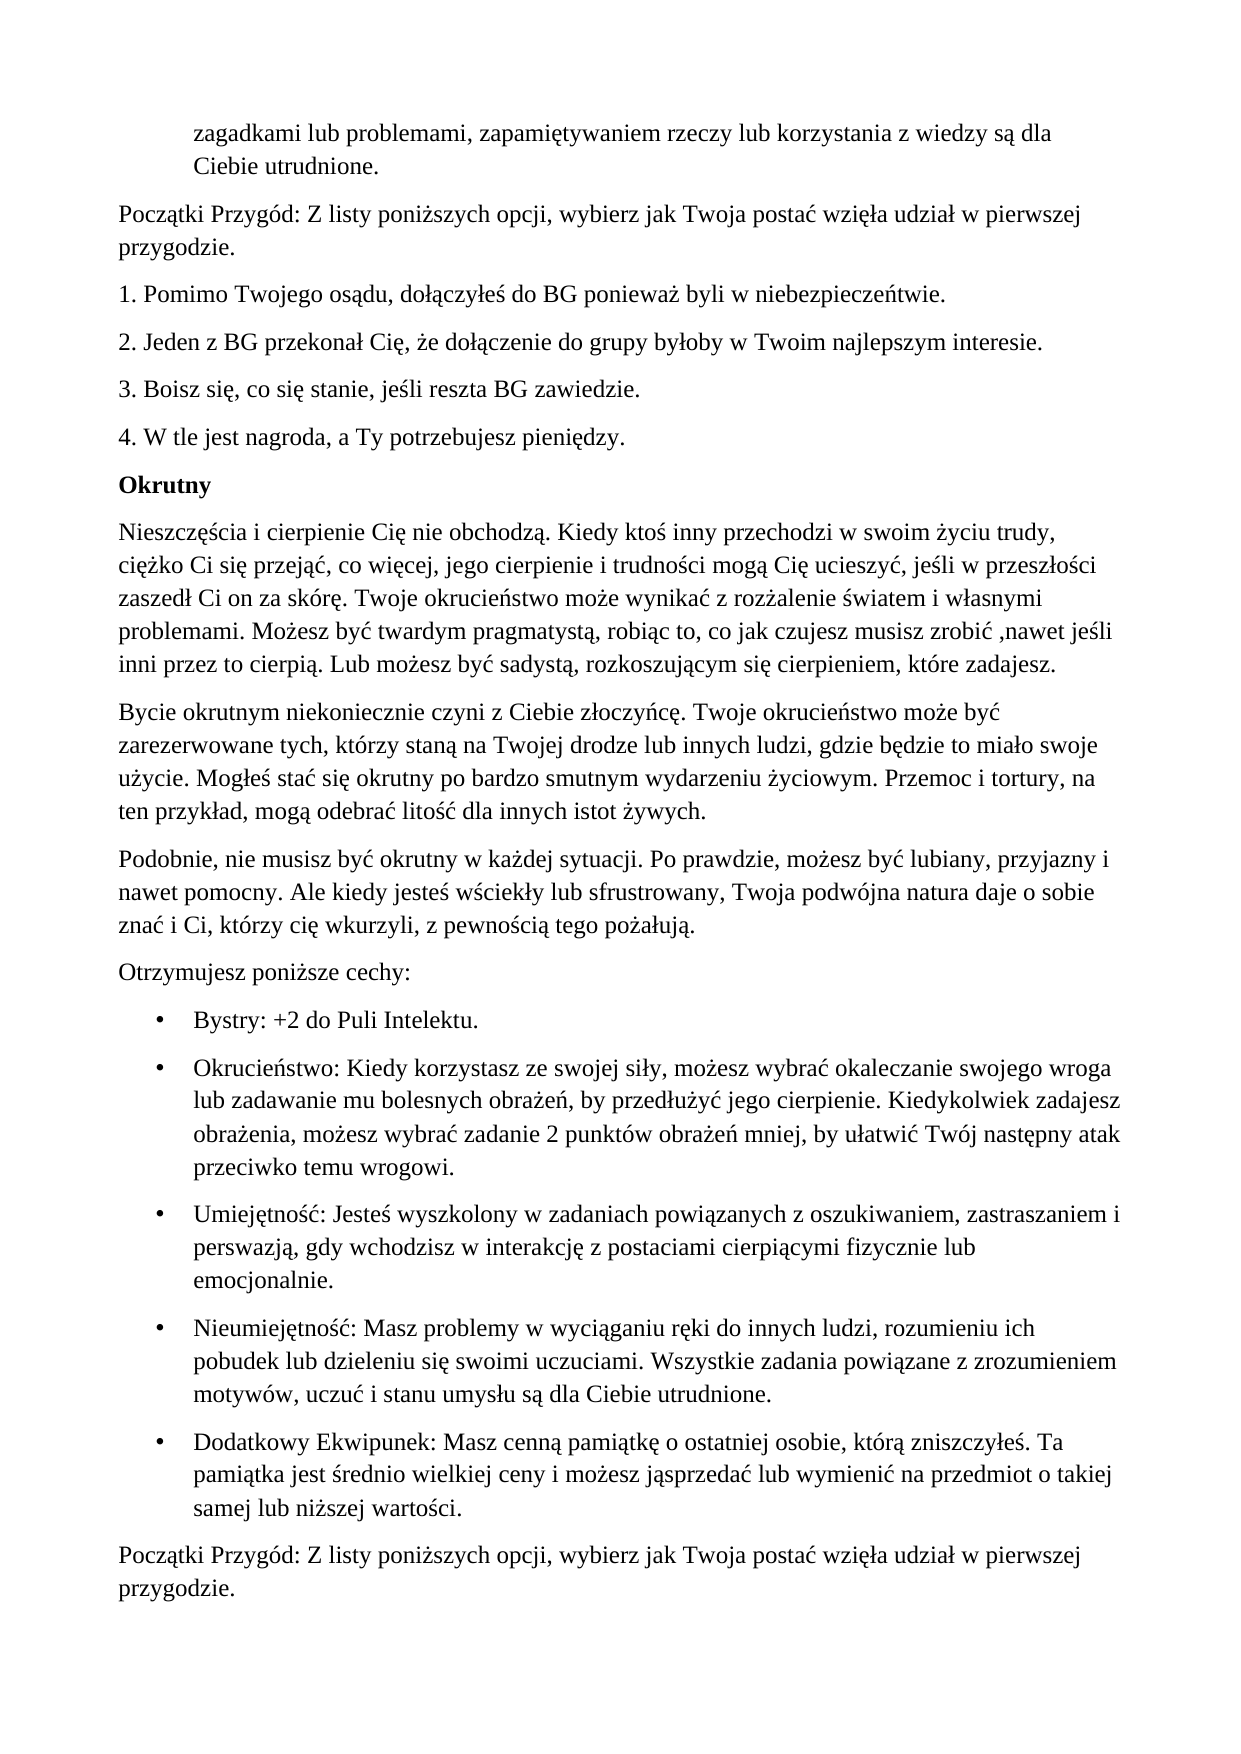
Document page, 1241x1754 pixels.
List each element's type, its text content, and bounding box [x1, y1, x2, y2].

list Bystry: +2 do Puli Intelektu. [156, 1005, 1122, 1034]
text Okrutny [118, 470, 1122, 498]
text Otrzymujesz poniższe cechy: [118, 957, 1122, 986]
text Początki Przygód: Z listy poniższych opcji, wybierz jak Twoja postać wzięła udział w pierwszej przygodzie. [118, 1540, 1122, 1602]
list Dodatkowy Ekwipunek: Masz cenną pamiątkę o ostatniej osobie, którą zniszczyłeś. Ta pamiątka jest średnio wielkiej ceny i możesz jąsprzedać lub wymienić na przedmiot o takiej samej lub niższej wartości. [156, 1427, 1122, 1521]
text 1. Pomimo Twojego osądu, dołączyłeś do BG ponieważ byli w niebezpieczeńtwie. [118, 279, 1122, 308]
list zagadkami lub problemami, zapamiętywaniem rzeczy lub korzystania z wiedzy są dla Ciebie utrudnione. [156, 118, 1122, 180]
text Nieszczęścia i cierpienie Cię nie obchodzą. Kiedy ktoś inny przechodzi w swoim życiu trudy, ciężko Ci się przejąć, co więcej, jego cierpienie i trudności mogą Cię ucieszyć, jeśli w przeszłości zaszedł Ci on za skórę. Twoje okrucieństwo może wynikać z rozżalenie światem i własnymi problemami. Możesz być twardym pragmatystą, robiąc to, co jak czujesz musisz zrobić ,nawet jeśli inni przez to cierpią. Lub możesz być sadystą, rozkoszującym się cierpieniem, które zadajesz. [118, 517, 1122, 678]
text 2. Jeden z BG przekonał Cię, że dołączenie do grupy byłoby w Twoim najlepszym interesie. [118, 327, 1122, 356]
text Podobnie, nie musisz być okrutny w każdej sytuacji. Po prawdzie, możesz być lubiany, przyjazny i nawet pomocny. Ale kiedy jesteś wściekły lub sfrustrowany, Twoja podwójna natura daje o sobie znać i Ci, którzy cię wkurzyli, z pewnością tego pożałują. [118, 844, 1122, 938]
text Bycie okrutnym niekoniecznie czyni z Ciebie złoczyńcę. Twoje okrucieństwo może być zarezerwowane tych, którzy staną na Twojej drodze lub innych ludzi, gdzie będzie to miało swoje użycie. Mogłeś stać się okrutny po bardzo smutnym wydarzeniu życiowym. Przemoc i tortury, na ten przykład, mogą odebrać litość dla innych istot żywych. [118, 697, 1122, 825]
text 4. W tle jest nagroda, a Ty potrzebujesz pieniędzy. [118, 422, 1122, 451]
text 3. Boisz się, co się stanie, jeśli reszta BG zawiedzie. [118, 374, 1122, 403]
list Okrucieństwo: Kiedy korzystasz ze swojej siły, możesz wybrać okaleczanie swojego wroga lub zadawanie mu bolesnych obrażeń, by przedłużyć jego cierpienie. Kiedykolwiek zadajesz obrażenia, możesz wybrać zadanie 2 punktów obrażeń mniej, by ułatwić Twój następny atak przeciwko temu wrogowi. [156, 1053, 1122, 1180]
list Nieumiejętność: Masz problemy w wyciąganiu ręki do innych ludzi, rozumieniu ich pobudek lub dzieleniu się swoimi uczuciami. Wszystkie zadania powiązane z zrozumieniem motywów, uczuć i stanu umysłu są dla Ciebie utrudnione. [156, 1313, 1122, 1408]
text Początki Przygód: Z listy poniższych opcji, wybierz jak Twoja postać wzięła udział w pierwszej przygodzie. [118, 199, 1122, 261]
list Umiejętność: Jesteś wyszkolony w zadaniach powiązanych z oszukiwaniem, zastraszaniem i perswazją, gdy wchodzisz w interakcję z postaciami cierpiącymi fizycznie lub emocjonalnie. [156, 1199, 1122, 1294]
